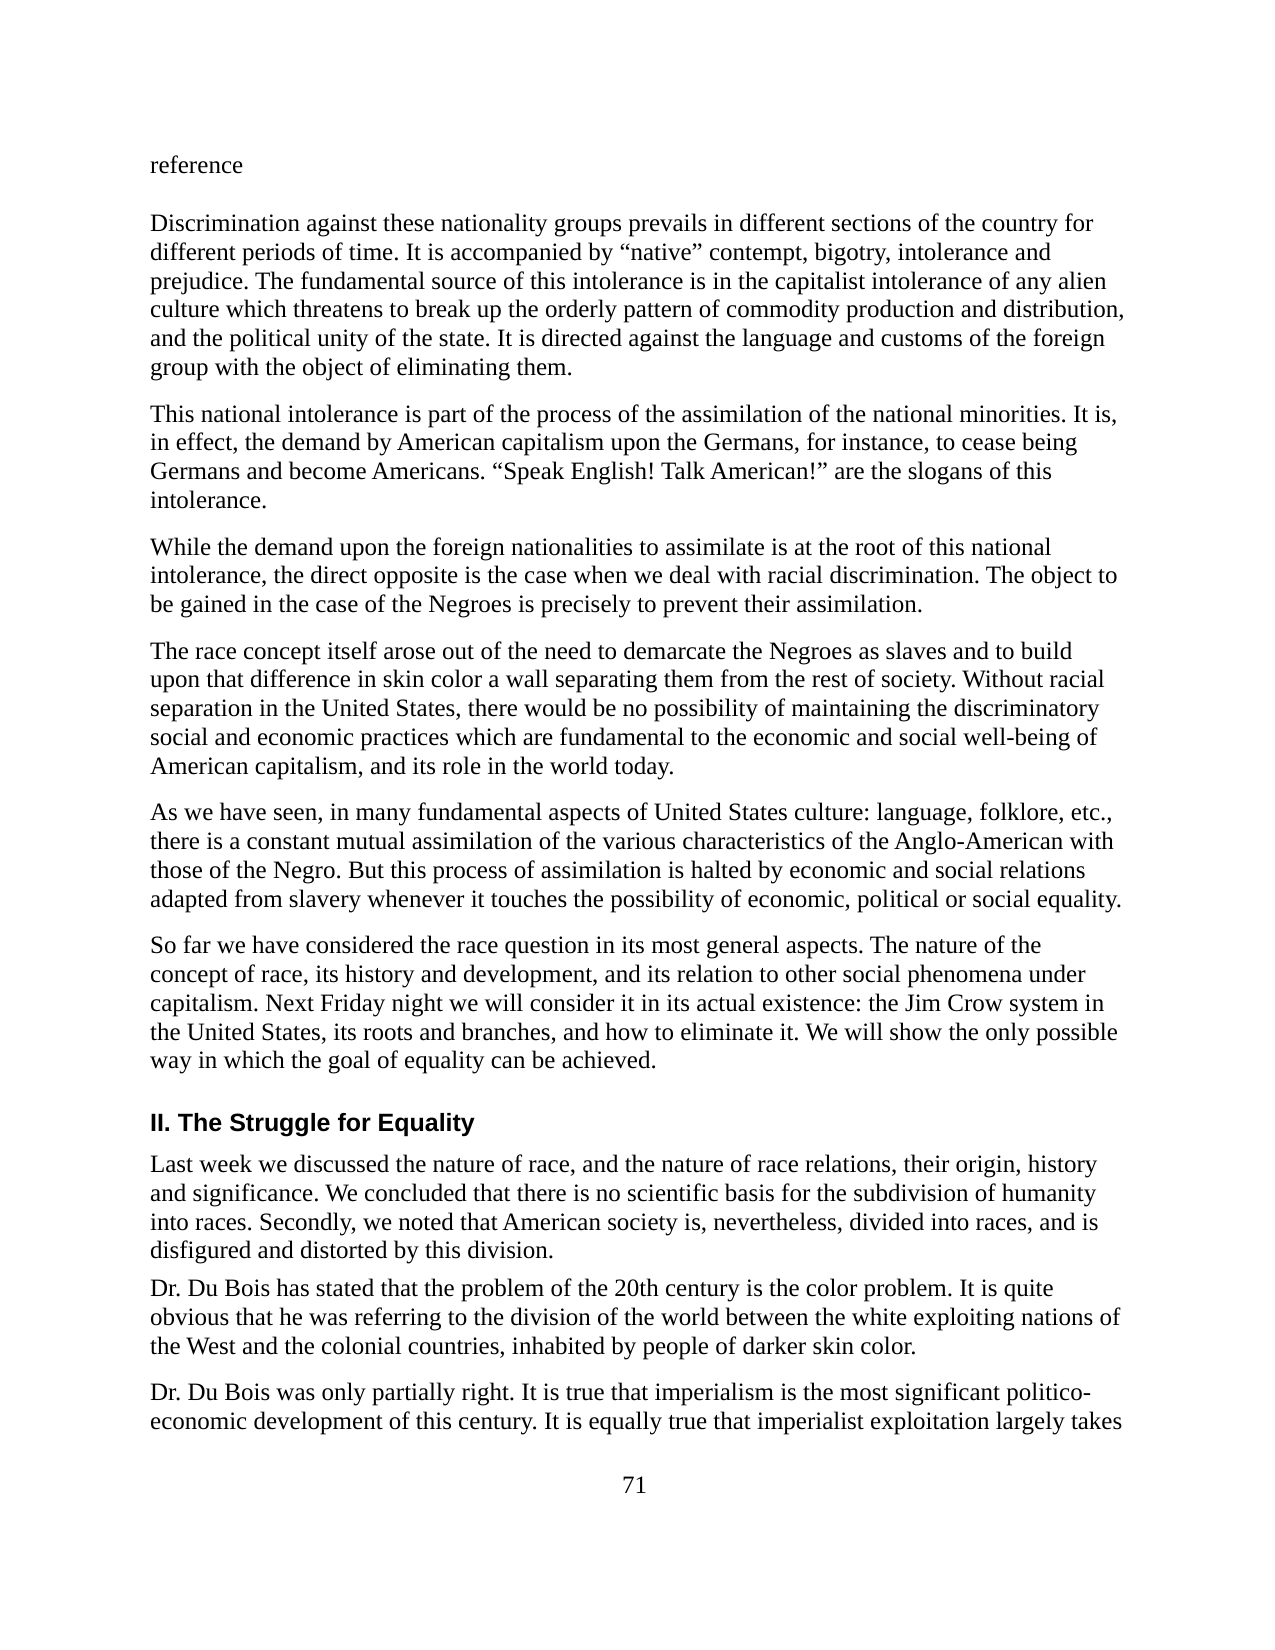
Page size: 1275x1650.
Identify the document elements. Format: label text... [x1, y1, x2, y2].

text While the demand upon the foreign nationalities to assimilate is at the root of this national intolerance, the direct opposite is the case when we deal with racial discrimination. The object to be gained in the case of the Negroes is precisely to prevent their assimilation. [150, 532, 1125, 618]
text Last week we discussed the nature of race, and the nature of race relations, their origin, history and significance. We concluded that there is no scientific basis for the subdivision of humanity into races. Secondly, we noted that American society is, nevertheless, divided into races, and is disfigured and distorted by this division. [150, 1149, 1125, 1264]
text Dr. Du Bois has stated that the problem of the 20th century is the color problem. It is quite obvious that he was referring to the division of the world between the white exploiting nations of the West and the colonial countries, inhabited by people of darker skin color. [150, 1273, 1125, 1359]
text This national intolerance is part of the process of the assimilation of the national minorities. It is, in effect, the demand by American capitalism upon the Germans, for instance, to cease being Germans and become Americans. “Speak English! Talk American!” are the slogans of this intolerance. [150, 399, 1125, 514]
text The race concept itself arose out of the need to demarcate the Negroes as slaves and to build upon that difference in skin color a wall separating them from the rest of society. Without racial separation in the United States, there would be no possibility of maintaining the discriminatory social and economic practices which are fundamental to the economic and social well-being of American capitalism, and its role in the world today. [150, 636, 1125, 779]
text Dr. Du Bois was only partially right. It is true that imperialism is the most significant politico-economic development of this century. It is equally true that imperialist exploitation largely takes [150, 1377, 1125, 1435]
text Discrimination against these nationality groups prevails in different sections of the country for different periods of time. It is accompanied by “native” contempt, bigotry, intolerance and prejudice. The fundamental source of this intolerance is in the capitalist intolerance of any alien culture which threatens to break up the orderly pattern of commodity production and distribution, and the political unity of the state. It is directed against the language and customs of the foreign group with the object of eliminating them. [150, 208, 1125, 381]
text So far we have considered the race question in its most general aspects. The nature of the concept of race, its history and development, and its relation to other social phenomena under capitalism. Next Friday night we will consider it in its actual existence: the Jim Crow system in the United States, its roots and branches, and how to eliminate it. We will show the only possible way in which the goal of equality can be achieved. [150, 930, 1125, 1074]
text As we have seen, in many fundamental aspects of United States culture: language, folklore, etc., there is a constant mutual assimilation of the various characteristics of the Anglo-American with those of the Negro. But this process of assimilation is halted by economic and social relations adapted from slavery whenever it touches the possibility of economic, political or social equality. [150, 797, 1125, 912]
subtitle II. The Struggle for Equality [150, 1108, 1125, 1137]
